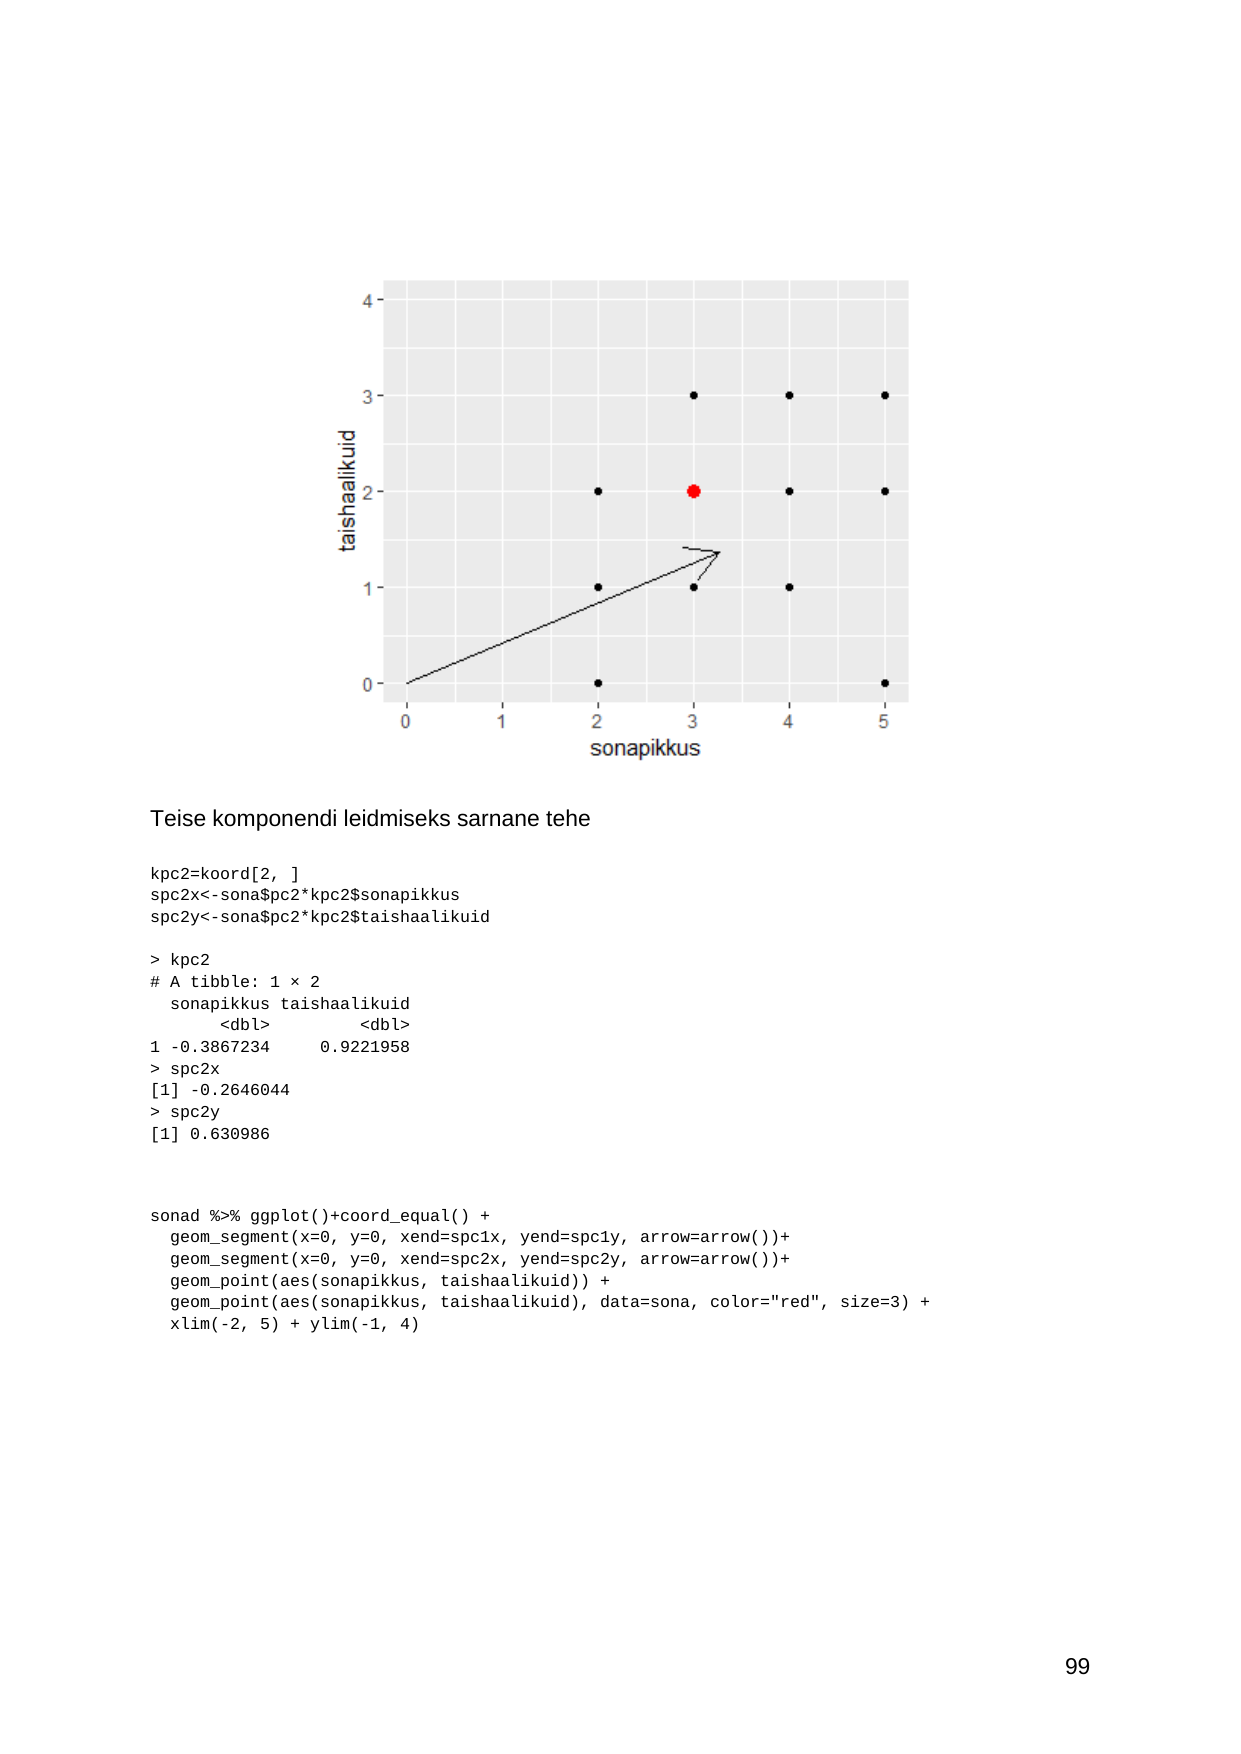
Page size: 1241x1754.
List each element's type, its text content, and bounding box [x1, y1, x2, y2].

text geom_point(aes(sonapikkus, taishaalikuid)) + [150, 1272, 1090, 1291]
text [1] -0.2646044 [150, 1082, 1090, 1101]
text geom_point(aes(sonapikkus, taishaalikuid), data=sona, color="red", size=3) + [150, 1294, 1090, 1313]
text geom_segment(x=0, y=0, xend=spc1x, yend=spc1y, arrow=arrow())+ [150, 1229, 1090, 1248]
text xlim(-2, 5) + ylim(-1, 4) [150, 1316, 1090, 1334]
text > spc2x [150, 1060, 1090, 1079]
text spc2x<-sona$pc2*kpc2$sonapikkus [150, 887, 1090, 906]
text Teise komponendi leidmiseks sarnane tehe [150, 805, 1090, 831]
text spc2y<-sona$pc2*kpc2$taishaalikuid [150, 909, 1090, 927]
text kpc2=koord[2, ] [150, 865, 1090, 884]
text # A tibble: 1 × 2 [150, 974, 1090, 992]
text geom_segment(x=0, y=0, xend=spc2x, yend=spc2y, arrow=arrow())+ [150, 1251, 1090, 1269]
picture [150, 270, 1091, 771]
text > spc2y [150, 1104, 1090, 1122]
text sonad %>% ggplot()+coord_equal() + [150, 1207, 1090, 1226]
text [1] 0.630986 [150, 1125, 1090, 1144]
text <dbl> <dbl> [150, 1017, 1090, 1036]
text > kpc2 [150, 952, 1090, 971]
text 1 -0.3867234 0.9221958 [150, 1039, 1090, 1057]
text sonapikkus taishaalikuid [150, 995, 1090, 1014]
